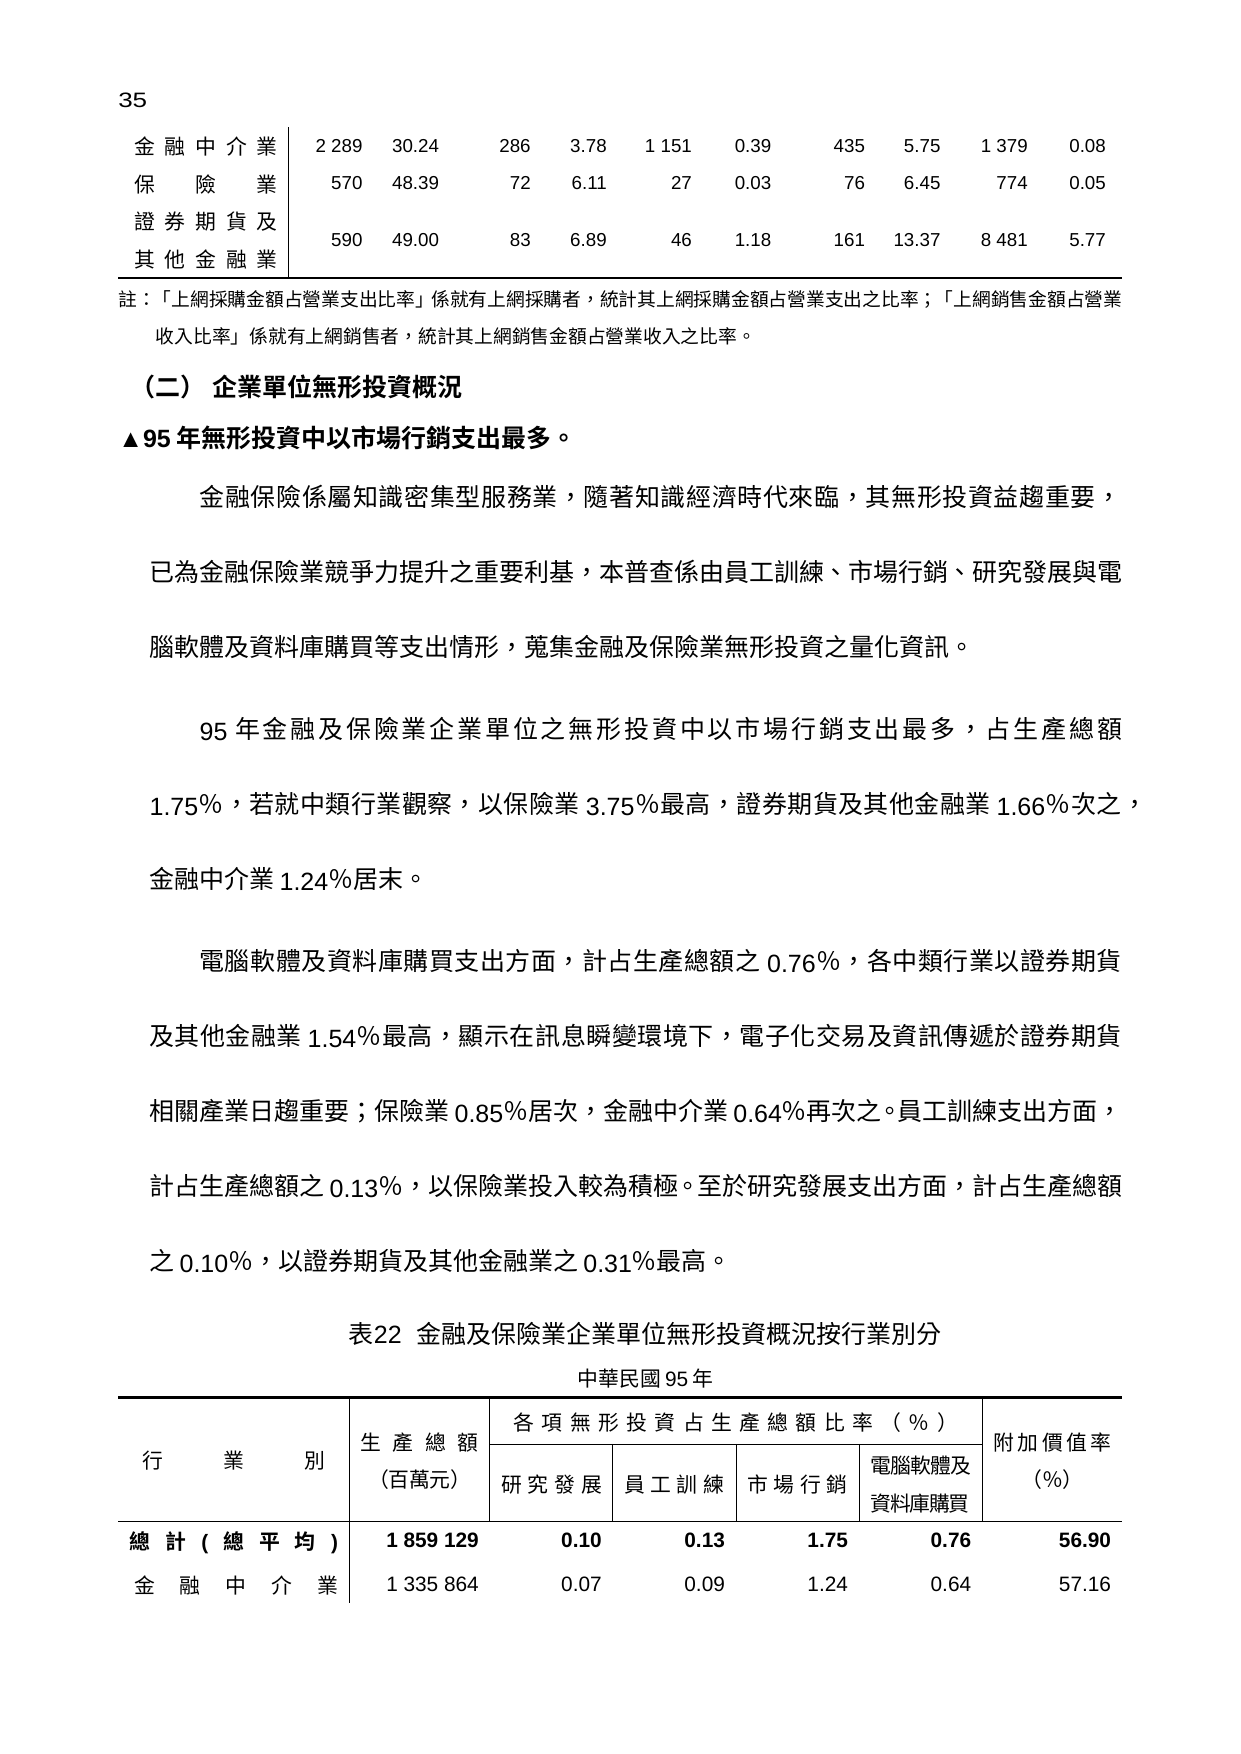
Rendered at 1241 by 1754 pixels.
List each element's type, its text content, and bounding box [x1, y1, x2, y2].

table_cell 570 [289, 165, 373, 202]
table_cell 435 [788, 127, 876, 164]
text 註：「上網採購金額占營業支出比率」係就有上網採購者，統計其上網採購金額占營業支出之比率；「上網銷售金額占營業收入比率」係就有上網銷售者，統計其上網銷售金額占營業收入之比率。 [118, 279, 1122, 354]
table_cell 1 379 [957, 127, 1039, 164]
table_cell 83 [455, 202, 542, 277]
table_cell 0.03 [703, 165, 787, 202]
table_cell 電腦軟體及資料庫購買 [860, 1445, 982, 1521]
text 95年金融及保險業企業單位之無形投資中以市場行銷支出最多，占生產總額1.75％，若就中類行業觀察，以保險業3.75％最高，證券期貨及其他金融業1.66％次之，金融中介業1.24％居末。 [149, 695, 1122, 920]
table_cell 1.75 [736, 1522, 859, 1559]
table_cell 286 [455, 127, 542, 164]
table_cell 0.10 [490, 1522, 613, 1559]
table_cell [736, 1559, 859, 1566]
table_header 附加價值率 （％） [983, 1399, 1122, 1521]
table_cell 5.77 [1039, 202, 1122, 277]
table_cell 161 [788, 202, 876, 277]
table_cell 市場行銷 [737, 1445, 859, 1521]
text 金融保險係屬知識密集型服務業，隨著知識經濟時代來臨，其無形投資益趨重要，已為金融保險業競爭力提升之重要利基，本普查係由員工訓練、市場行銷、研究發展與電腦軟體及資料庫購買等支出情形，蒐集金融及保險業無形投資之量化資訊。 [149, 463, 1122, 688]
table_cell 8 481 [957, 202, 1039, 277]
table_cell 2 289 [289, 127, 373, 164]
table_cell [118, 1559, 349, 1566]
table_cell 30.24 [374, 127, 455, 164]
table_cell 證券期貨及 其他金融業 [118, 202, 288, 277]
table_cell 金融中介業 [118, 1566, 349, 1603]
table_cell 6.11 [542, 165, 623, 202]
table_cell 總計(總平均) [118, 1522, 349, 1559]
table_cell 6.89 [542, 202, 623, 277]
table_header 行業別 [118, 1399, 349, 1521]
table_cell 金融中介業 [118, 127, 288, 164]
table_cell 76 [788, 165, 876, 202]
table_cell 研究發展 [490, 1445, 612, 1521]
table_cell [350, 1559, 490, 1566]
table_cell 46 [623, 202, 703, 277]
table_header 各項無形投資占生產總額比率（％） [490, 1399, 982, 1444]
table_cell 57.16 [982, 1566, 1122, 1603]
table_header 生產總額 （百萬元） [350, 1399, 489, 1521]
table_cell 0.39 [703, 127, 787, 164]
table_cell 0.64 [859, 1566, 982, 1603]
text ▲95年無形投資中以市場行銷支出最多。 [118, 418, 1122, 455]
text 中華民國95年 [168, 1359, 1122, 1396]
list 金融及保險業企業單位無形投資概況按行業別分 [168, 1314, 1122, 1351]
table_cell 49.00 [374, 202, 455, 277]
table_cell 48.39 [374, 165, 455, 202]
table_cell 6.45 [876, 165, 957, 202]
table_cell 1.18 [703, 202, 787, 277]
table_cell 1 859 129 [350, 1522, 490, 1559]
table_cell 590 [289, 202, 373, 277]
text 電腦軟體及資料庫購買支出方面，計占生產總額之0.76％，各中類行業以證券期貨及其他金融業1.54％最高，顯示在訊息瞬變環境下，電子化交易及資訊傳遞於證券期貨相關產業日趨重要；保險業0.85％居次，金融中介業0.64％再次之。員工訓練支出方面，計占生產總額之0.13％，以保險業投入較為積極。至於研究發展支出方面，計占生產總額之0.10％，以證券期貨及其他金融業之0.31％最高。 [149, 927, 1122, 1302]
table_cell 0.07 [490, 1566, 613, 1603]
table_cell [982, 1559, 1122, 1566]
table_cell 1 335 864 [350, 1566, 490, 1603]
table_cell 0.09 [613, 1566, 736, 1603]
table_cell 0.13 [613, 1522, 736, 1559]
table_cell 1.24 [736, 1566, 859, 1603]
table_cell 13.37 [876, 202, 957, 277]
table_cell 72 [455, 165, 542, 202]
table_cell 0.76 [859, 1522, 982, 1559]
table_cell 3.78 [542, 127, 623, 164]
table_cell 27 [623, 165, 703, 202]
table_cell [490, 1559, 613, 1566]
list 企業單位無形投資概況 [131, 367, 1122, 404]
table_cell 保險業 [118, 165, 288, 202]
table_cell [859, 1559, 982, 1566]
table_cell 56.90 [982, 1522, 1122, 1559]
table_cell 774 [957, 165, 1039, 202]
table_cell 5.75 [876, 127, 957, 164]
table_cell 員工訓練 [613, 1445, 736, 1521]
table_cell 0.08 [1039, 127, 1122, 164]
table_cell 1 151 [623, 127, 703, 164]
table_cell [613, 1559, 736, 1566]
table_cell 0.05 [1039, 165, 1122, 202]
